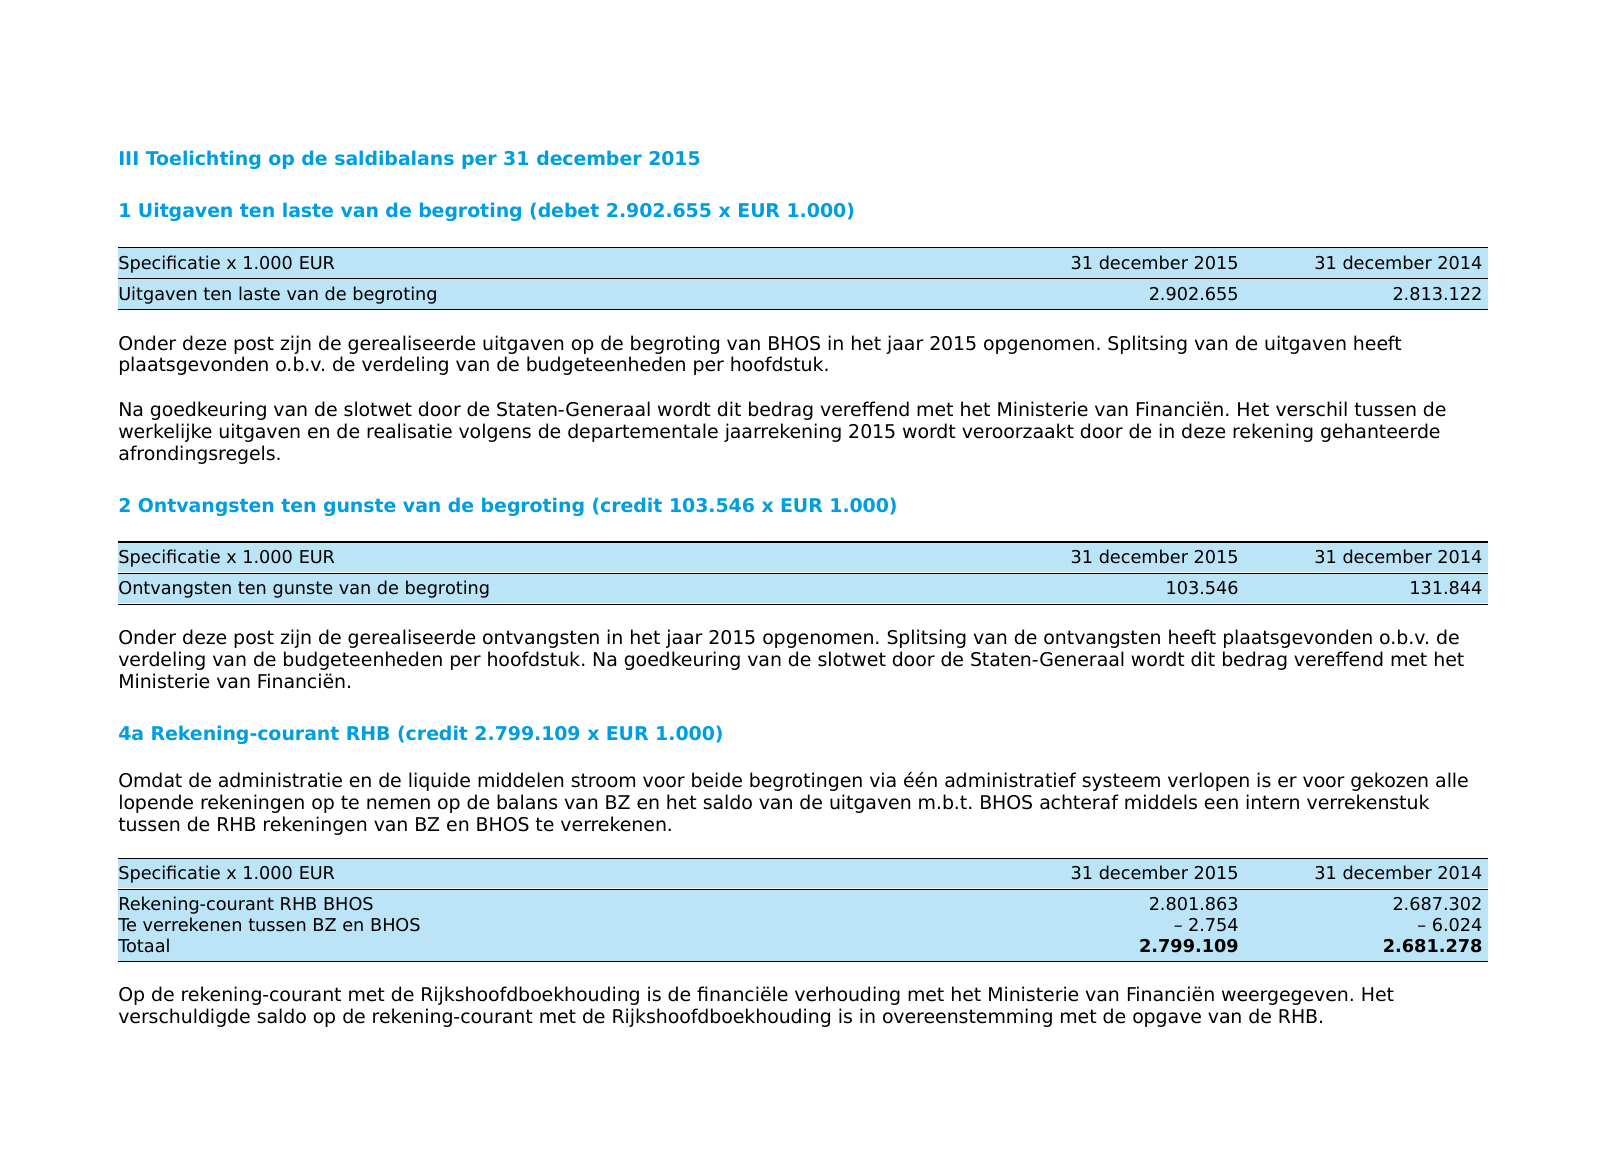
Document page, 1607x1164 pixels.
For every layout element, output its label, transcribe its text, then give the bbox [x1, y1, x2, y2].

text Omdat de administratie en de liquide middelen stroom voor beide begrotingen via één administratief systeem verlopen is er voor gekozen alle lopende rekeningen op te nemen op de balans van BZ en het saldo van de uitgaven m.b.t. BHOS achteraf middels een intern verrekenstuk tussen de RHB rekeningen van BZ en BHOS te verrekenen. [118, 770, 1488, 836]
table_cell 103.546 [1001, 574, 1244, 603]
table_header Specificatie x 1.000 EUR [118, 859, 1001, 888]
table_cell Ontvangsten ten gunste van de begroting [118, 574, 1001, 603]
table_cell 2.813.122 [1245, 279, 1488, 309]
table_cell 131.844 [1245, 574, 1488, 603]
text Op de rekening-courant met de Rijkshoofdboekhouding is de financiële verhouding met het Ministerie van Financiën weergegeven. Het verschuldigde saldo op de rekening-courant met de Rijkshoofdboekhouding is in overeenstemming met de opgave van de RHB. [118, 984, 1488, 1028]
subtitle 2 Ontvangsten ten gunste van de begroting (credit 103.546 x EUR 1.000) [118, 494, 1488, 516]
table_cell 2.799.109 [1001, 936, 1244, 961]
text Na goedkeuring van de slotwet door de Staten-Generaal wordt dit bedrag vereffend met het Ministerie van Financiën. Het verschil tussen de werkelijke uitgaven en de realisatie volgens de departementale jaarrekening 2015 wordt veroorzaakt door de in deze rekening gehanteerde afrondingsregels. [118, 398, 1488, 464]
table_header 31 december 2014 [1245, 543, 1488, 572]
subtitle III Toelichting op de saldibalans per 31 december 2015 [118, 148, 1488, 170]
table_header Specificatie x 1.000 EUR [118, 543, 1001, 572]
table_cell Uitgaven ten laste van de begroting [118, 279, 1001, 309]
table_cell Totaal [118, 936, 1001, 961]
table_header 31 december 2015 [1001, 248, 1244, 278]
table_cell 2.902.655 [1001, 279, 1244, 309]
table_cell Te verrekenen tussen BZ en BHOS [118, 915, 1001, 936]
table_header 31 december 2015 [1001, 859, 1244, 888]
table_cell 2.801.863 [1001, 890, 1244, 915]
table_header 31 december 2014 [1245, 248, 1488, 278]
table_header 31 december 2015 [1001, 543, 1244, 572]
table_cell – 2.754 [1001, 915, 1244, 936]
table_cell Rekening-courant RHB BHOS [118, 890, 1001, 915]
table_cell – 6.024 [1245, 915, 1488, 936]
subtitle 4a Rekening-courant RHB (credit 2.799.109 x EUR 1.000) [118, 723, 1488, 745]
table_header 31 december 2014 [1245, 859, 1488, 888]
text Onder deze post zijn de gerealiseerde uitgaven op de begroting van BHOS in het jaar 2015 opgenomen. Splitsing van de uitgaven heeft plaatsgevonden o.b.v. de verdeling van de budgeteenheden per hoofdstuk. [118, 332, 1488, 376]
subtitle 1 Uitgaven ten laste van de begroting (debet 2.902.655 x EUR 1.000) [118, 200, 1488, 222]
table_cell 2.687.302 [1245, 890, 1488, 915]
table_header Specificatie x 1.000 EUR [118, 248, 1001, 278]
table_cell 2.681.278 [1245, 936, 1488, 961]
text Onder deze post zijn de gerealiseerde ontvangsten in het jaar 2015 opgenomen. Splitsing van de ontvangsten heeft plaatsgevonden o.b.v. de verdeling van de budgeteenheden per hoofdstuk. Na goedkeuring van de slotwet door de Staten-Generaal wordt dit bedrag vereffend met het Ministerie van Financiën. [118, 627, 1488, 693]
